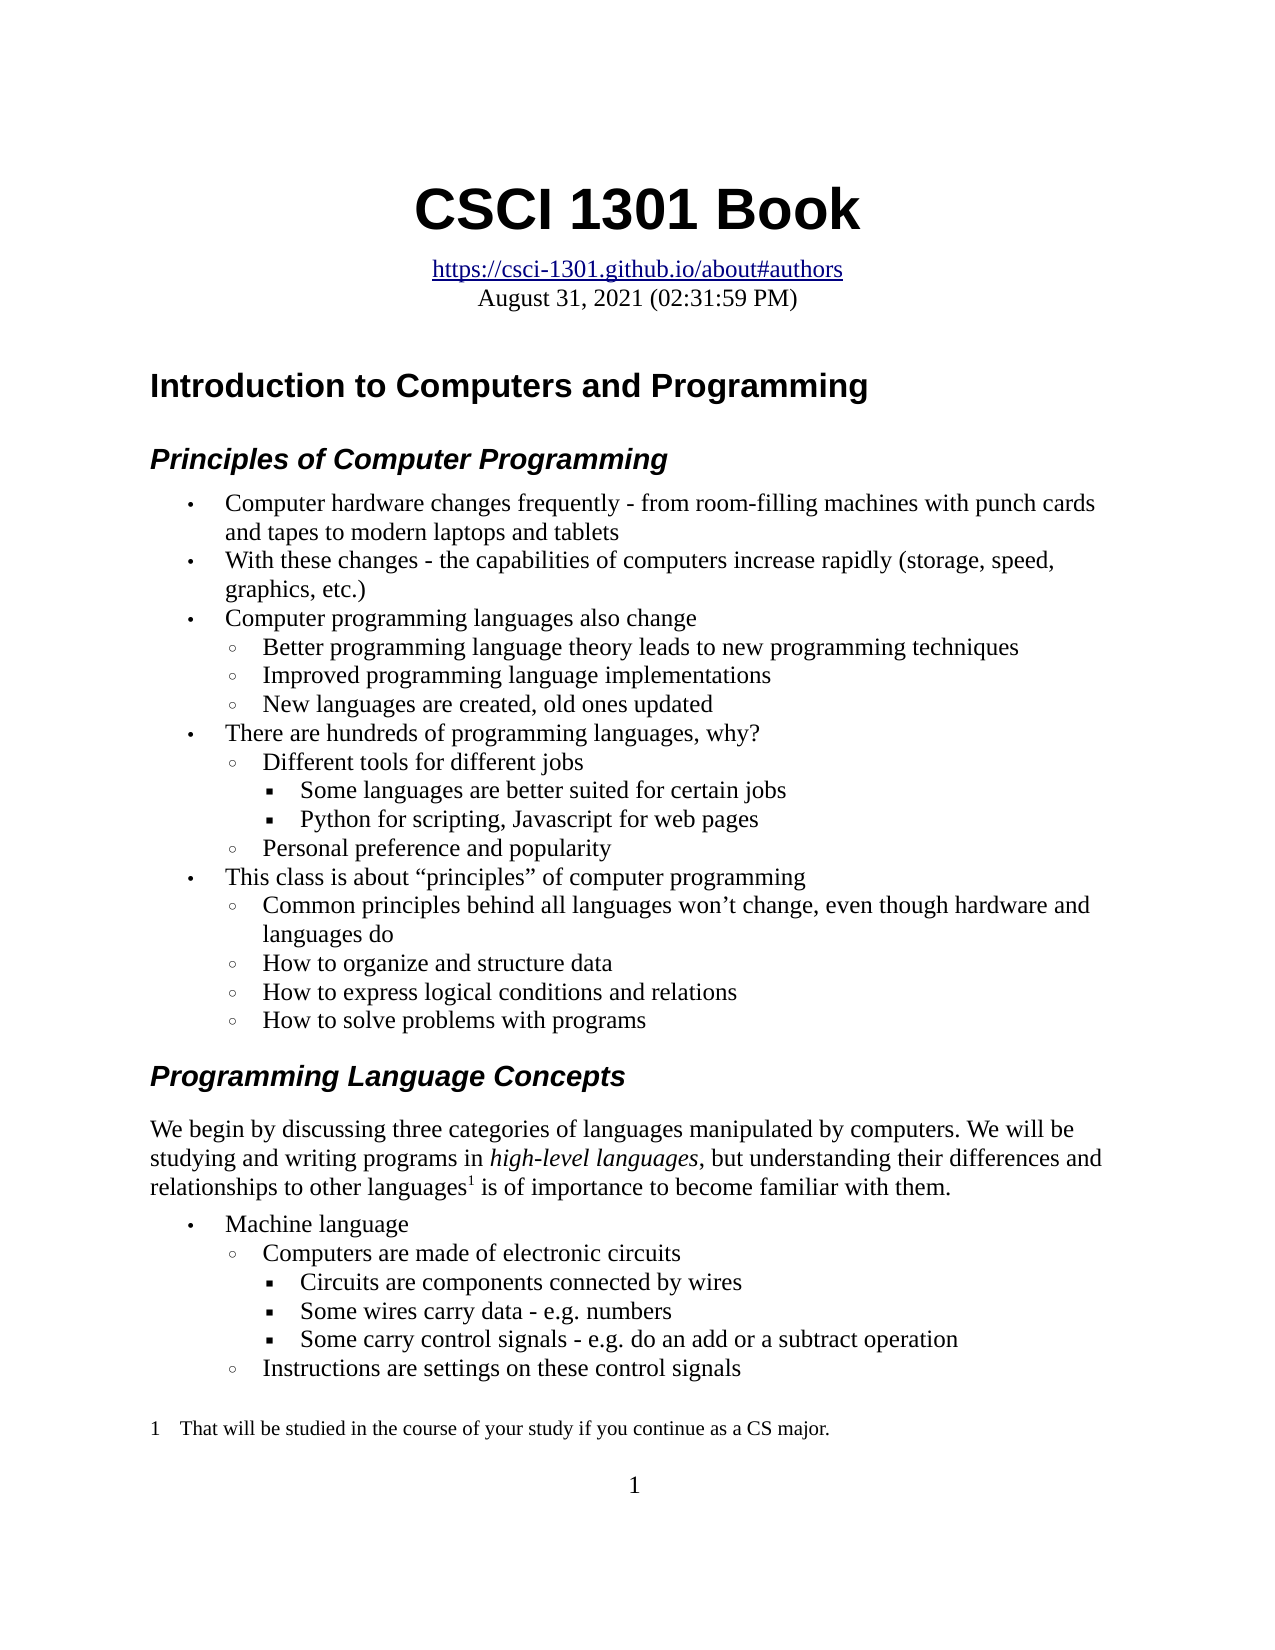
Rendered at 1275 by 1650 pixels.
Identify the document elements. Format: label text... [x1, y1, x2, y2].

subtitle Introduction to Computers and Programming [150, 366, 1125, 404]
list Some languages are better suited for certain jobs [262, 776, 1125, 804]
list Circuits are components connected by wires [262, 1267, 1125, 1296]
list How to express logical conditions and relations [225, 977, 1125, 1006]
list Better programming language theory leads to new programming techniques [225, 632, 1125, 661]
list How to organize and structure data [225, 948, 1125, 977]
list This class is about “principles” of computer programming [187, 862, 1125, 891]
list Computer hardware changes frequently - from room-filling machines with punch cards and tapes to modern laptops and tablets [187, 488, 1125, 546]
text August 31, 2021 (02:31:59 PM) [150, 283, 1125, 312]
title CSCI 1301 Book [150, 175, 1125, 242]
subtitle Programming Language Concepts [150, 1059, 1125, 1093]
list Common principles behind all languages won’t change, even though hardware and languages do [225, 891, 1125, 948]
list How to solve problems with programs [225, 1006, 1125, 1034]
list Python for scripting, Javascript for web pages [262, 804, 1125, 833]
list Instructions are settings on these control signals [225, 1353, 1125, 1382]
subtitle Principles of Computer Programming [150, 442, 1125, 476]
list Some wires carry data - e.g. numbers [262, 1296, 1125, 1324]
list New languages are created, old ones updated [225, 689, 1125, 718]
list Machine language [187, 1209, 1125, 1238]
list With these changes - the capabilities of computers increase rapidly (storage, speed, graphics, etc.) [187, 546, 1125, 603]
list Different tools for different jobs [225, 747, 1125, 776]
list Personal preference and popularity [225, 833, 1125, 862]
list Computer programming languages also change [187, 603, 1125, 632]
list Some carry control signals - e.g. do an add or a subtract operation [262, 1324, 1125, 1353]
list Improved programming language implementations [225, 661, 1125, 689]
text https://csci-1301.github.io/about#authors [150, 254, 1125, 283]
list There are hundreds of programming languages, why? [187, 718, 1125, 747]
list Computers are made of electronic circuits [225, 1238, 1125, 1267]
text That will be studied in the course of your study if you continue as a CS major. [150, 1416, 1125, 1440]
text We begin by discussing three categories of languages manipulated by computers. We will be studying and writing programs in high-level languages, but understanding their differences and relationships to other languages is of importance to become familiar with them. [150, 1114, 1125, 1201]
